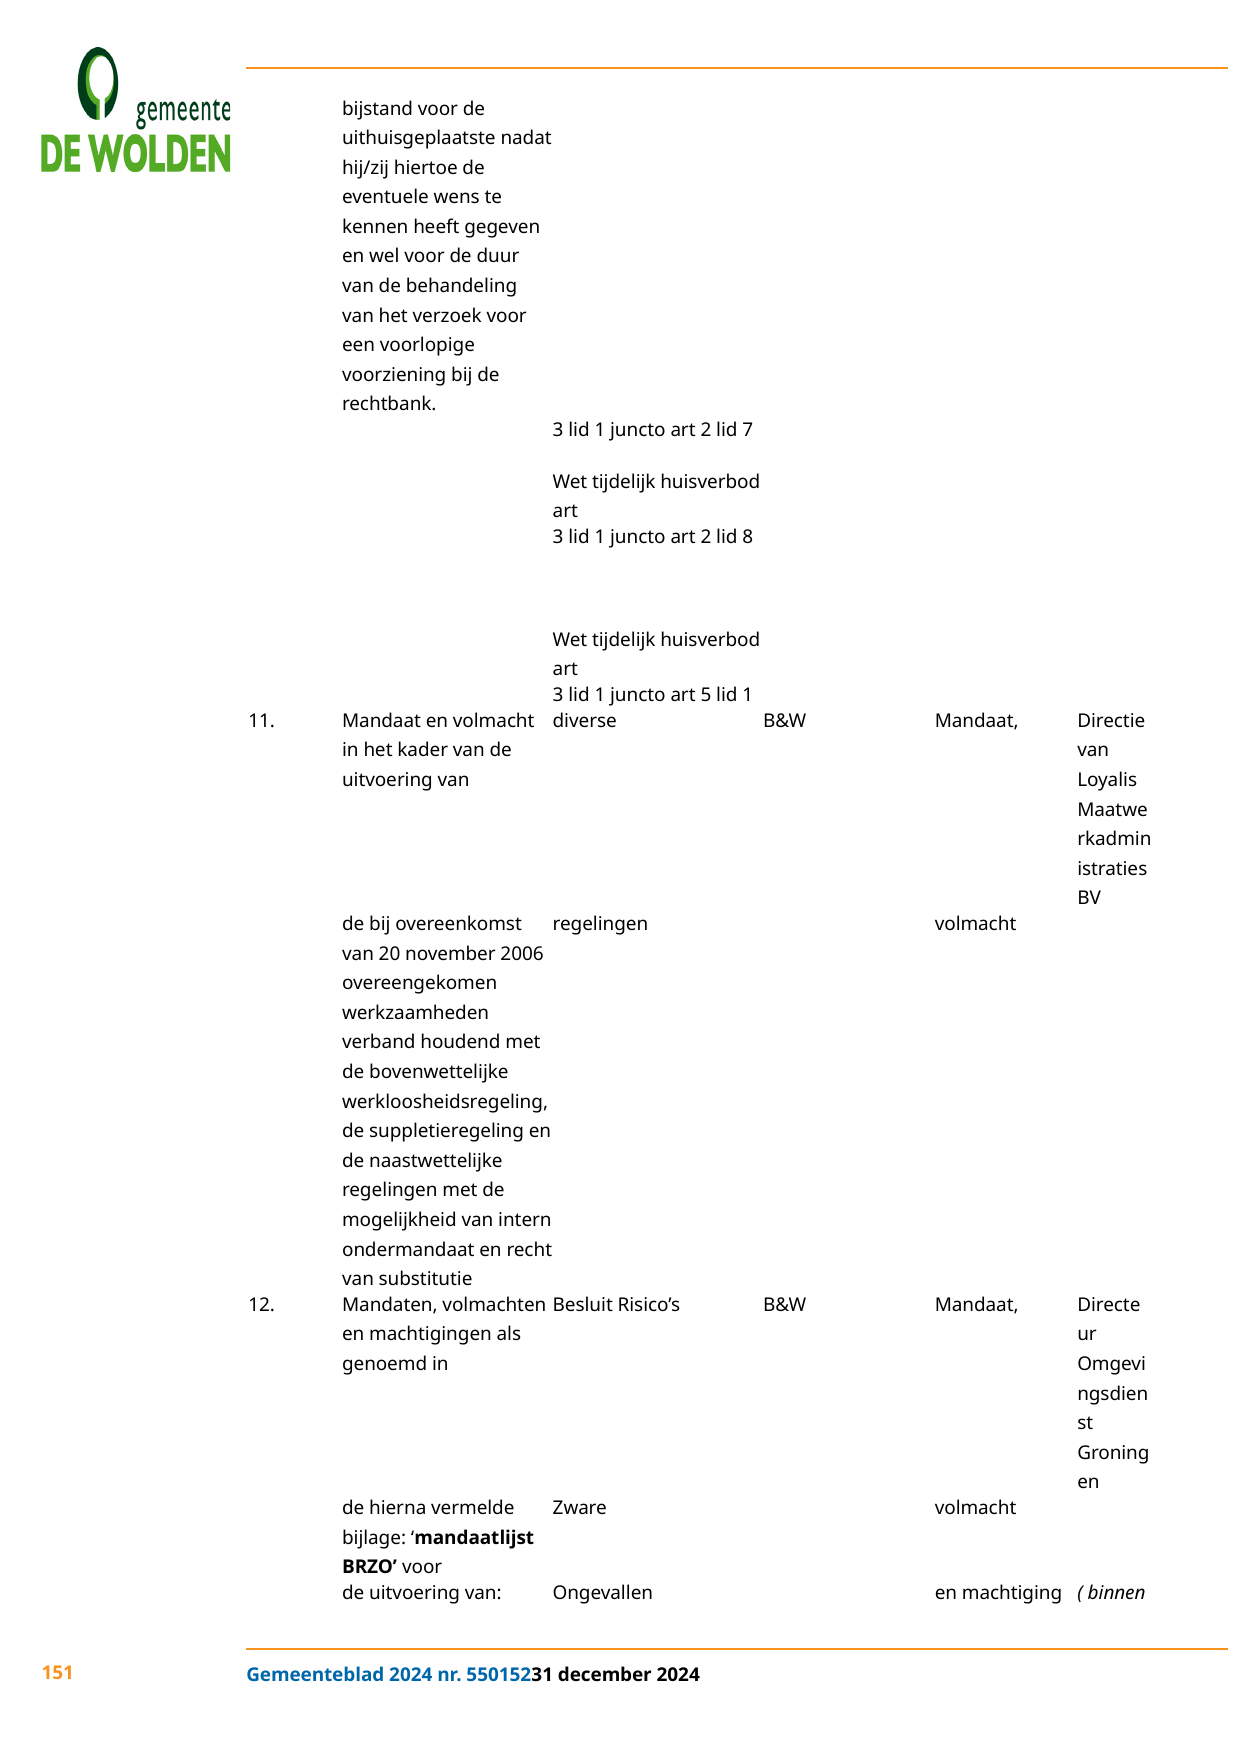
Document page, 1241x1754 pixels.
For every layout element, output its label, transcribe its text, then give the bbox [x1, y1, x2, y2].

table_cell [1077, 416, 1152, 442]
table_cell Directie van Loyalis Maatwerkadministraties BV [1077, 707, 1152, 910]
table_cell 11. [248, 707, 342, 910]
table_cell [935, 575, 1077, 600]
table_cell Wet tijdelijk huisverbod art [553, 468, 763, 523]
table_cell [553, 95, 763, 416]
table_cell 3 lid 1 juncto art 2 lid 8 [553, 523, 763, 549]
table_cell [248, 575, 342, 600]
table_cell ( binnen [1077, 1579, 1152, 1605]
table_cell en machtiging [935, 1579, 1077, 1605]
table_cell [763, 416, 934, 442]
table_cell de bij overeenkomst van 20 november 2006 overeengekomen werkzaamheden verband houdend met de bovenwettelijke werkloosheidsregeling, de suppletieregeling en de naastwettelijke regelingen met de mogelijkheid van intern ondermandaat en recht van substitutie [342, 910, 552, 1291]
table_cell [342, 549, 552, 574]
table_cell [248, 626, 342, 681]
table_cell [763, 626, 934, 681]
table_cell [935, 626, 1077, 681]
table_cell [248, 681, 342, 707]
table_cell [342, 416, 552, 442]
table_cell Wet tijdelijk huisverbod art [553, 626, 763, 681]
table_cell [342, 600, 552, 626]
table_cell [935, 95, 1077, 416]
table_cell [553, 549, 763, 574]
table_cell [1077, 442, 1152, 468]
table_cell [342, 575, 552, 600]
table_cell [935, 416, 1077, 442]
table_cell Mandaat, [935, 1291, 1077, 1494]
table_cell volmacht [935, 1494, 1077, 1579]
table_cell [553, 575, 763, 600]
table_cell Directeur Omgevingsdienst Groningen [1077, 1291, 1152, 1494]
table_cell [763, 910, 934, 1291]
table_cell [935, 468, 1077, 523]
table_cell [763, 523, 934, 549]
table_cell Mandaat, [935, 707, 1077, 910]
table_cell [342, 626, 552, 681]
table_cell [248, 416, 342, 442]
table_cell de hierna vermelde bijlage: ‘mandaatlijst BRZO’ voor [342, 1494, 552, 1579]
table_cell Mandaat en volmacht in het kader van de uitvoering van [342, 707, 552, 910]
table_cell [935, 523, 1077, 549]
table_cell B&W [763, 707, 934, 910]
table_cell [935, 442, 1077, 468]
table_cell [763, 600, 934, 626]
table_cell de uitvoering van: [342, 1579, 552, 1605]
table_cell [763, 442, 934, 468]
table_cell [1077, 1494, 1152, 1579]
table_cell Besluit Risico’s [553, 1291, 763, 1494]
table_cell [248, 1494, 342, 1579]
table_cell [1077, 600, 1152, 626]
table_cell [935, 681, 1077, 707]
table_cell Mandaten, volmachten en machtigingen als genoemd in [342, 1291, 552, 1494]
table_cell regelingen [553, 910, 763, 1291]
table_cell [763, 1579, 934, 1605]
table_cell [248, 442, 342, 468]
table_cell [1077, 910, 1152, 1291]
table_cell [342, 523, 552, 549]
table_cell [248, 468, 342, 523]
table_cell diverse [553, 707, 763, 910]
table_cell [935, 549, 1077, 574]
table_cell [763, 549, 934, 574]
table_cell bijstand voor de uithuisgeplaatste nadat hij/zij hiertoe de eventuele wens te kennen heeft gegeven en wel voor de duur van de behandeling van het verzoek voor een voorlopige voorziening bij de rechtbank. [342, 95, 552, 416]
table_cell [1077, 626, 1152, 681]
table_cell [248, 600, 342, 626]
table_cell [763, 95, 934, 416]
table_cell [1077, 681, 1152, 707]
table_cell [1077, 523, 1152, 549]
table_cell [248, 95, 342, 416]
table_cell [763, 1494, 934, 1579]
table_cell [1077, 95, 1152, 416]
table_cell [248, 1579, 342, 1605]
table_cell [553, 442, 763, 468]
table_cell [342, 468, 552, 523]
table_cell [763, 575, 934, 600]
table_cell Ongevallen [553, 1579, 763, 1605]
table_cell [1077, 549, 1152, 574]
table_cell [1077, 468, 1152, 523]
table_cell [248, 523, 342, 549]
table_cell [763, 468, 934, 523]
table_cell [342, 442, 552, 468]
table_cell B&W [763, 1291, 934, 1494]
table_cell volmacht [935, 910, 1077, 1291]
table_cell [1077, 575, 1152, 600]
table_cell [763, 681, 934, 707]
picture [41, 47, 231, 172]
table_cell 12. [248, 1291, 342, 1494]
table_cell [342, 681, 552, 707]
table_cell [248, 549, 342, 574]
table_cell [248, 910, 342, 1291]
table_cell 3 lid 1 juncto art 2 lid 7 [553, 416, 763, 442]
table_cell [553, 600, 763, 626]
table_cell [935, 600, 1077, 626]
table_cell 3 lid 1 juncto art 5 lid 1 [553, 681, 763, 707]
table_cell Zware [553, 1494, 763, 1579]
